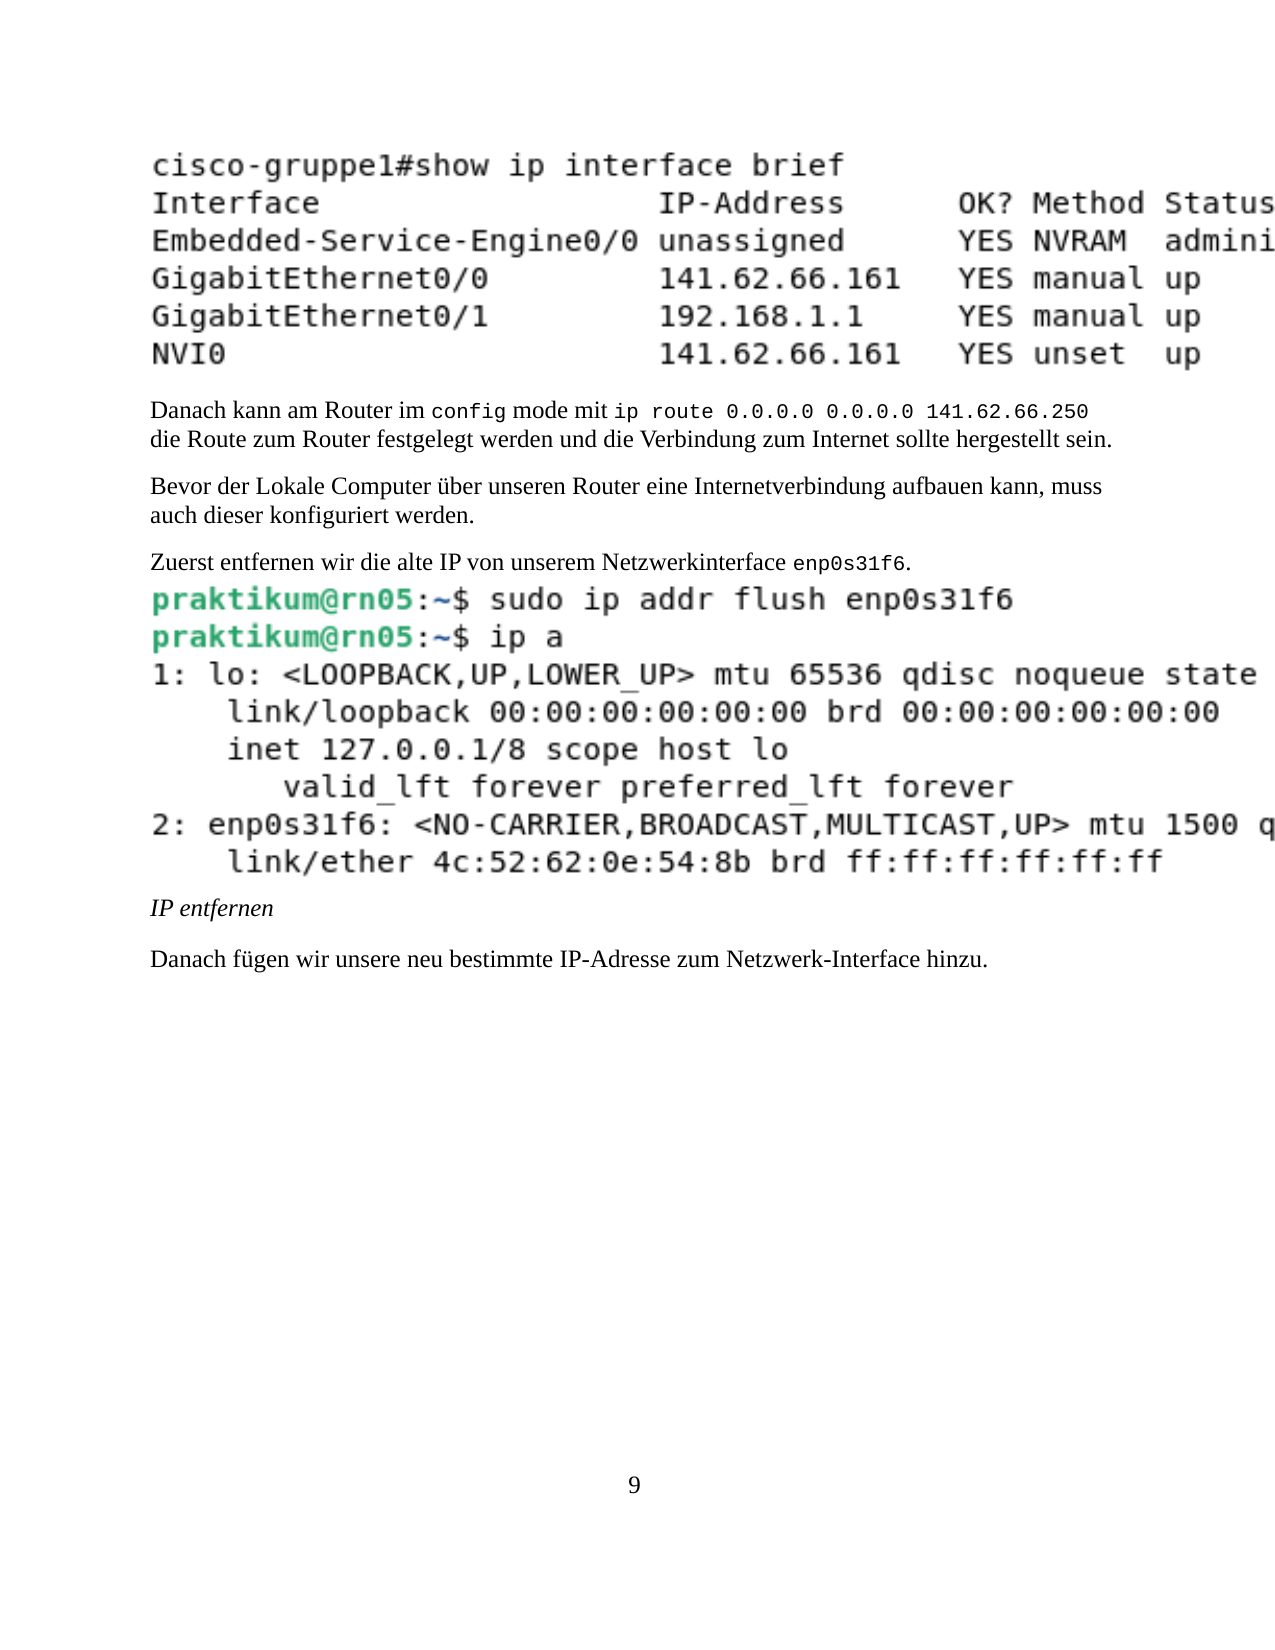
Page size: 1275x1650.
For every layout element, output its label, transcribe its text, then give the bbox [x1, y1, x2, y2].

text Bevor der Lokale Computer über unseren Router eine Internetverbindung aufbauen kann, muss auch dieser konfiguriert werden. [150, 471, 1125, 529]
text Danach kann am Router im config mode mit ip route 0.0.0.0 0.0.0.0 141.62.66.250 die Route zum Router festgelegt werden und die Verbindung zum Internet sollte hergestellt sein. [150, 395, 1125, 453]
text Zuerst entfernen wir die alte IP von unserem Netzwerkinterface enp0s31f6. [150, 547, 1125, 576]
picture [150, 150, 1275, 377]
text Danach fügen wir unsere neu bestimmte IP-Adresse zum Netzwerk-Interface hinzu. [150, 944, 1125, 972]
text IP entfernen [150, 893, 1125, 922]
picture [150, 585, 1275, 881]
